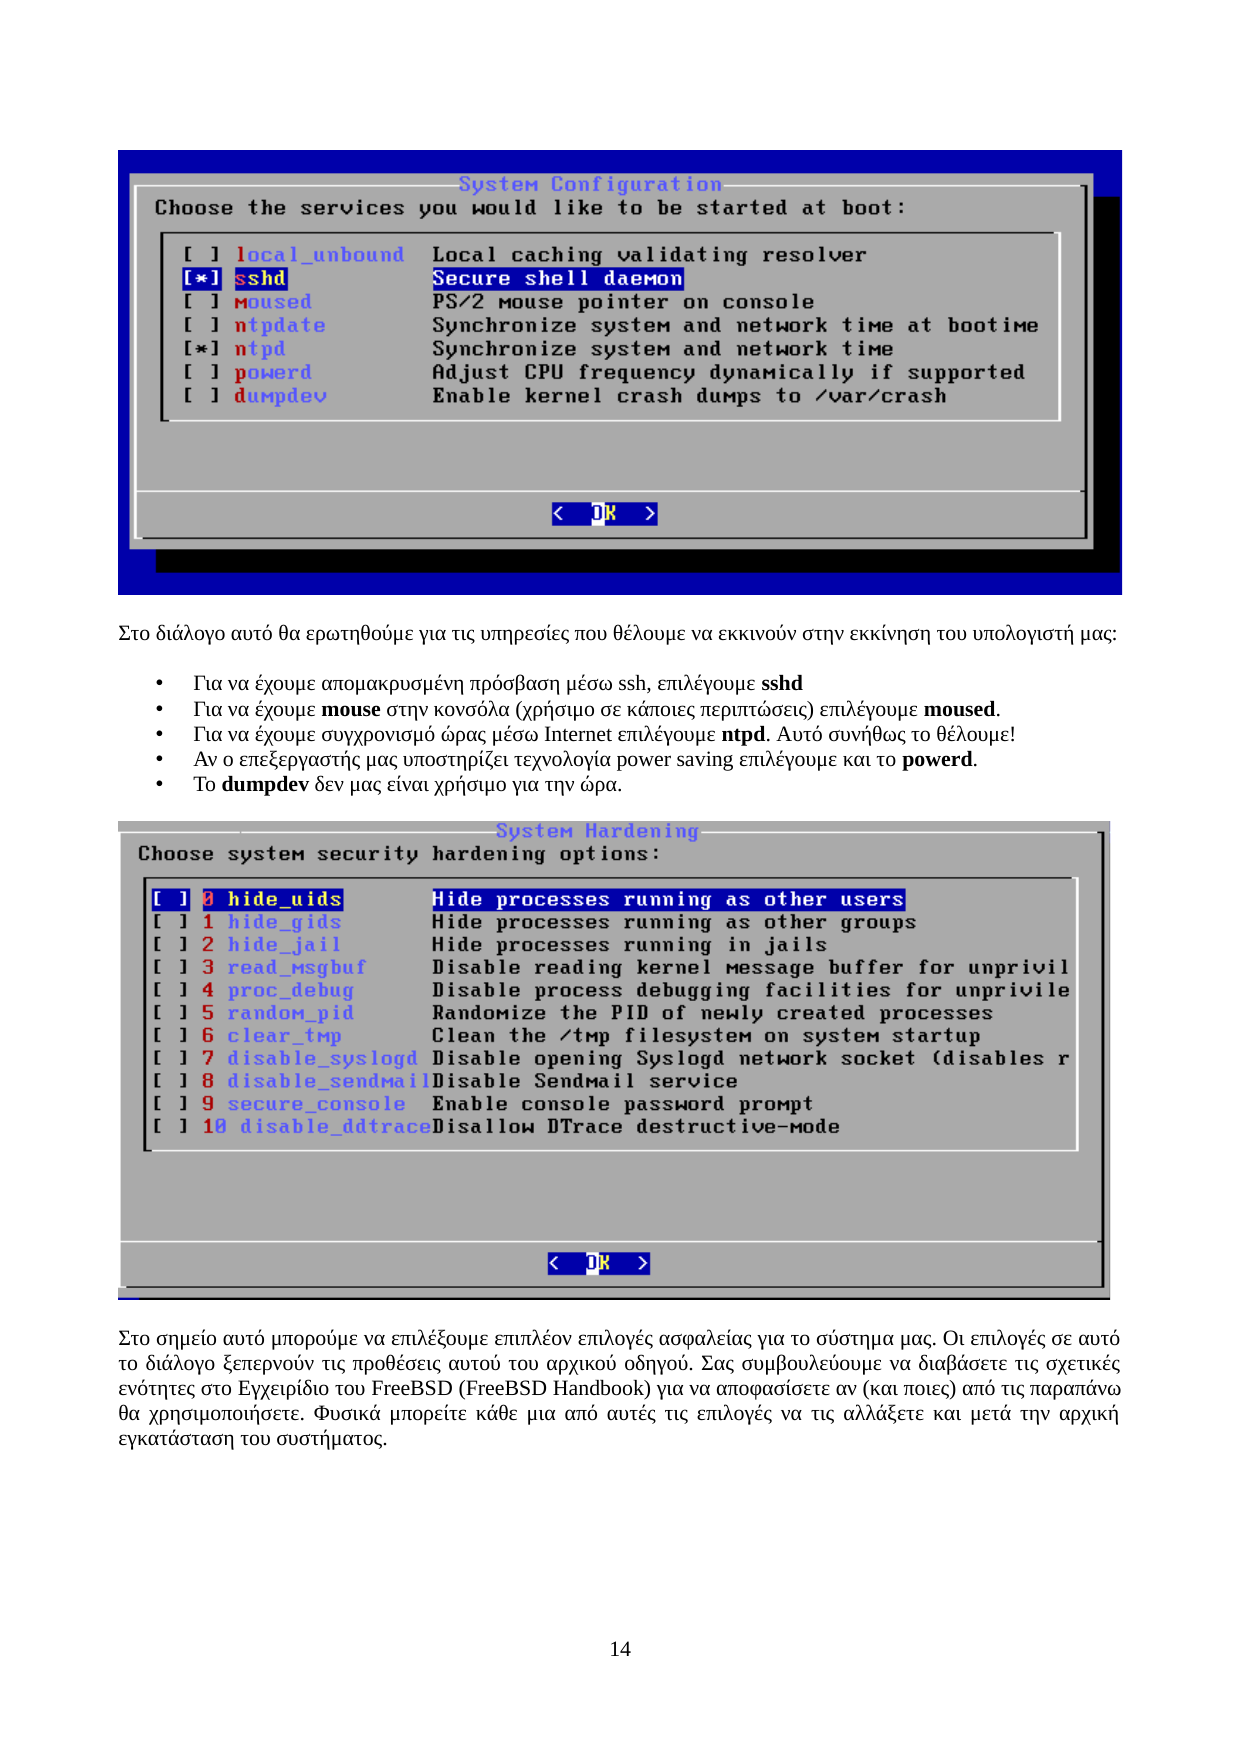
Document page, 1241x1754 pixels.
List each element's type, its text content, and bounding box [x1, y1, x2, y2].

list Για να έχουμε mouse στην κονσόλα (χρήσιμο σε κάποιες περιπτώσεις) επιλέγουμε moused. [156, 696, 1122, 721]
list Για να έχουμε συγχρονισμό ώρας μέσω Internet επιλέγουμε ntpd. Αυτό συνήθως το θέλουμε! [156, 721, 1122, 746]
list Για να έχουμε απομακρυσμένη πρόσβαση μέσω ssh, επιλέγουμε sshd [156, 670, 1122, 696]
list Το dumpdev δεν μας είναι χρήσιμο για την ώρα. [156, 771, 1122, 796]
list Αν ο επεξεργαστής μας υποστηρίζει τεχνολογία power saving επιλέγουμε και το powerd. [156, 746, 1122, 771]
text Στο διάλογο αυτό θα ερωτηθούμε για τις υπηρεσίες που θέλουμε να εκκινούν στην εκκίνηση του υπολογιστή μας: [118, 620, 1122, 645]
text Στο σημείο αυτό μπορούμε να επιλέξουμε επιπλέον επιλογές ασφαλείας για το σύστημα μας. Οι επιλογές σε αυτό το διάλογο ξεπερνούν τις προθέσεις αυτού του αρχικού οδηγού. Σας συμβουλεύουμε να διαβάσετε τις σχετικές ενότητες στο Εγχειρίδιο του FreeBSD (FreeBSD Handbook) για να αποφασίσετε αν (και ποιες) από τις παραπάνω θα χρησιμοποιήσετε. Φυσικά μπορείτε κάθε μια από αυτές τις επιλογές να τις αλλάξετε και μετά την αρχική εγκατάσταση του συστήματος. [118, 1324, 1122, 1451]
